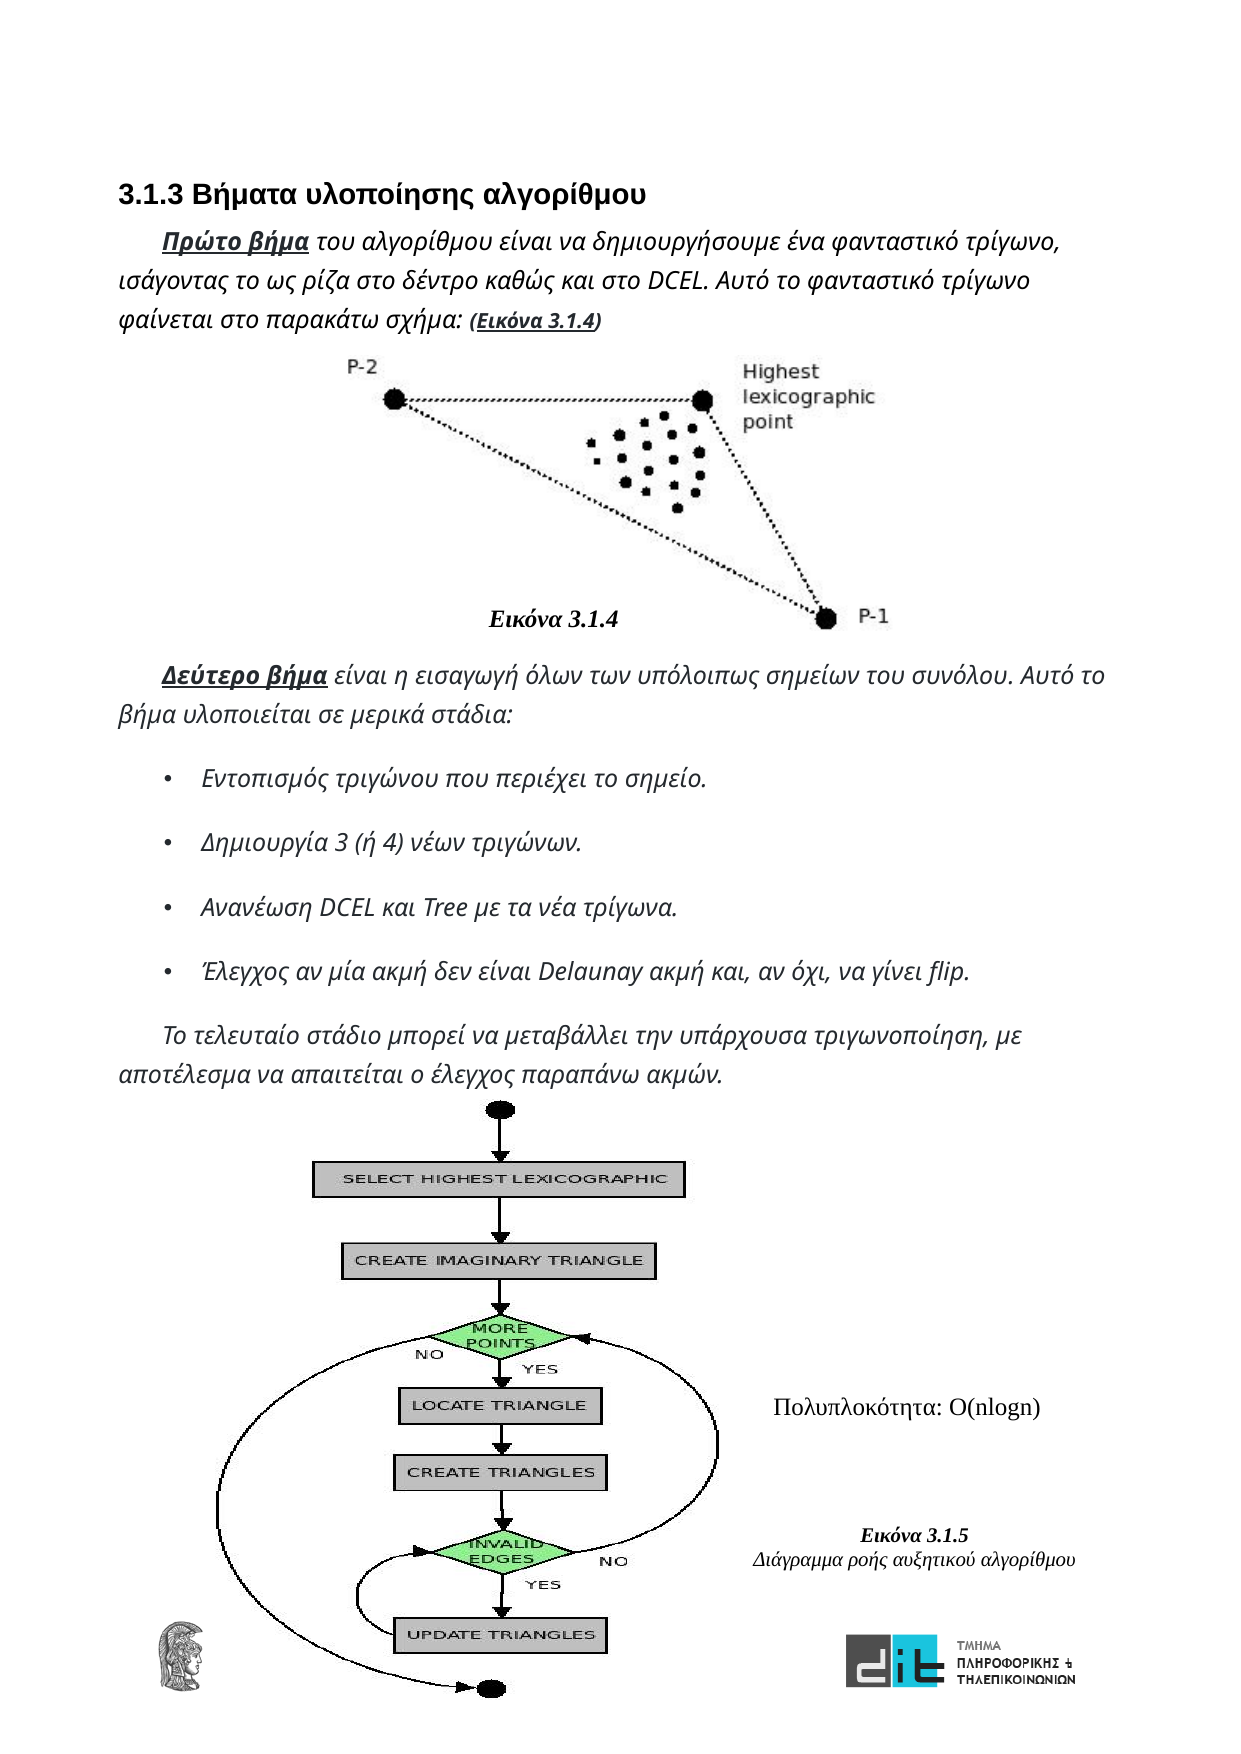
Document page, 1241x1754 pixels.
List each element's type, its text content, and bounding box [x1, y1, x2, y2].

list Δημιουργία 3 (ή 4) νέων τριγώνων. [163, 825, 1122, 859]
list Έλεγχος αν μία ακμή δεν είναι Delaunay ακμή και, αν όχι, να γίνει flip. [163, 953, 1122, 987]
text Το τελευταίο στάδιο μπορεί να μεταβάλλει την υπάρχουσα τριγωνοποίηση, με αποτέλεσμα να απαιτείται ο έλεγχος παραπάνω ακμών. [118, 1018, 1122, 1091]
subtitle 3.1.3 Βήματα υλοποίησης αλγορίθμου [118, 177, 1122, 211]
text Δεύτερο βήμα είναι η εισαγωγή όλων των υπόλοιπως σημείων του συνόλου. Αυτό το βήμα υλοποιείται σε μερικά στάδια: [118, 658, 1122, 731]
picture [118, 1099, 1123, 1708]
picture [347, 355, 893, 631]
text Πρώτο βήμα του αλγορίθμου είναι να δημιουργήσουμε ένα φανταστικό τρίγωνο, ισάγοντας το ως ρίζα στο δέντρο καθώς και στο DCEL. Αυτό το φανταστικό τρίγωνο φαίνεται στο παρακάτω σχήμα: (Εικόνα 3.1.4) [118, 223, 1122, 336]
list Εντοπισμός τριγώνου που περιέχει το σημείο. [163, 761, 1122, 795]
list Ανανέωση DCEL και Tree με τα νέα τρίγωνα. [163, 889, 1122, 923]
